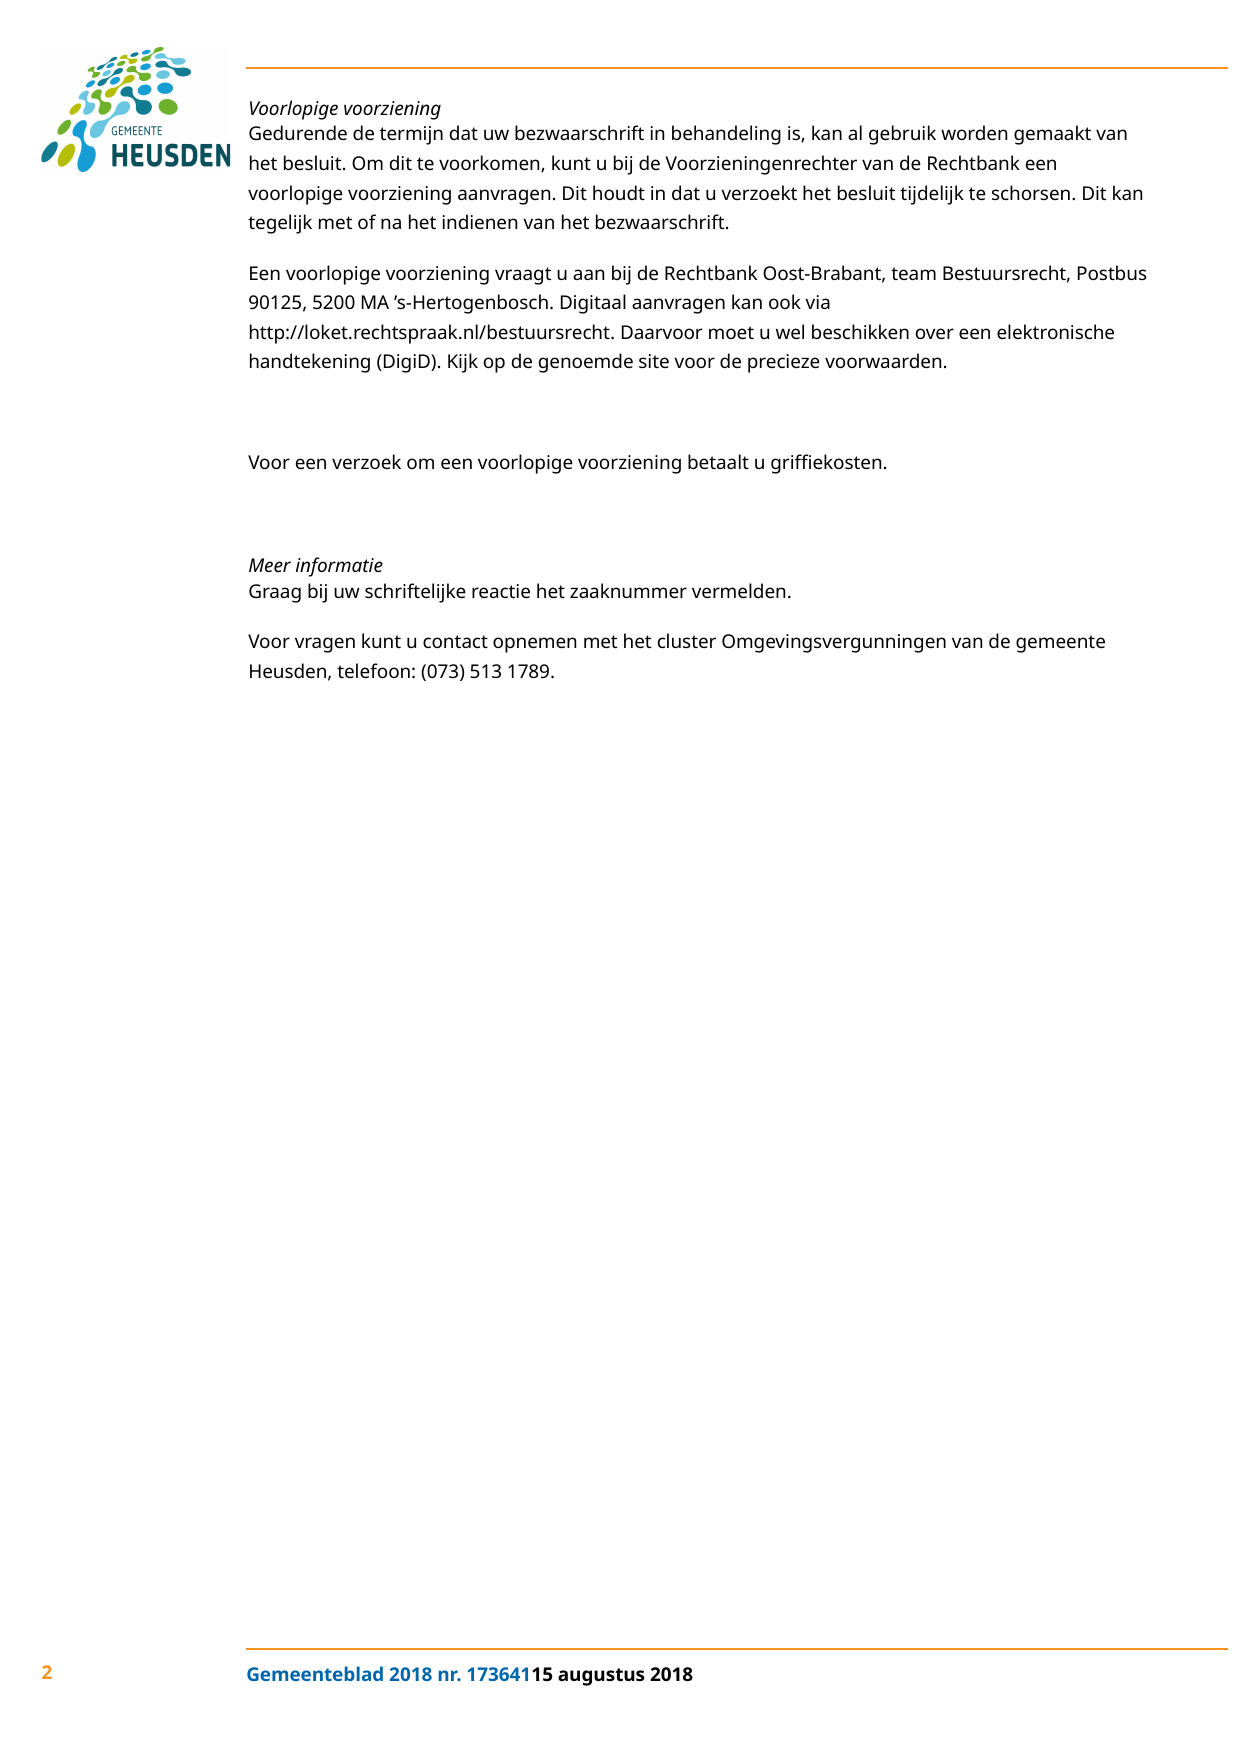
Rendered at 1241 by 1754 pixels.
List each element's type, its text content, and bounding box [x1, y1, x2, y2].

text Meer informatie [248, 552, 1152, 578]
text Een voorlopige voorziening vraagt u aan bij de Rechtbank Oost-Brabant, team Bestuursrecht, Postbus 90125, 5200 MA ’s-Hertogenbosch. Digitaal aanvragen kan ook via http://loket.rechtspraak.nl/bestuursrecht. Daarvoor moet u wel beschikken over een elektronische handtekening (DigiD). Kijk op de genoemde site voor de precieze voorwaarden. [248, 260, 1152, 374]
text Voor vragen kunt u contact opnemen met het cluster Omgevingsvergunningen van de gemeente Heusden, telefoon: (073) 513 1789. [248, 629, 1152, 684]
text Voor een verzoek om een voorlopige voorziening betaalt u griffiekosten. [248, 449, 1152, 475]
text Graag bij uw schriftelijke reactie het zaaknummer vermelden. [248, 578, 1152, 604]
picture [41, 47, 231, 172]
text Gedurende de termijn dat uw bezwaarschrift in behandeling is, kan al gebruik worden gemaakt van het besluit. Om dit te voorkomen, kunt u bij de Voorzieningenrechter van de Rechtbank een voorlopige voorziening aanvragen. Dit houdt in dat u verzoekt het besluit tijdelijk te schorsen. Dit kan tegelijk met of na het indienen van het bezwaarschrift. [248, 121, 1152, 235]
text Voorlopige voorziening [248, 95, 1152, 121]
